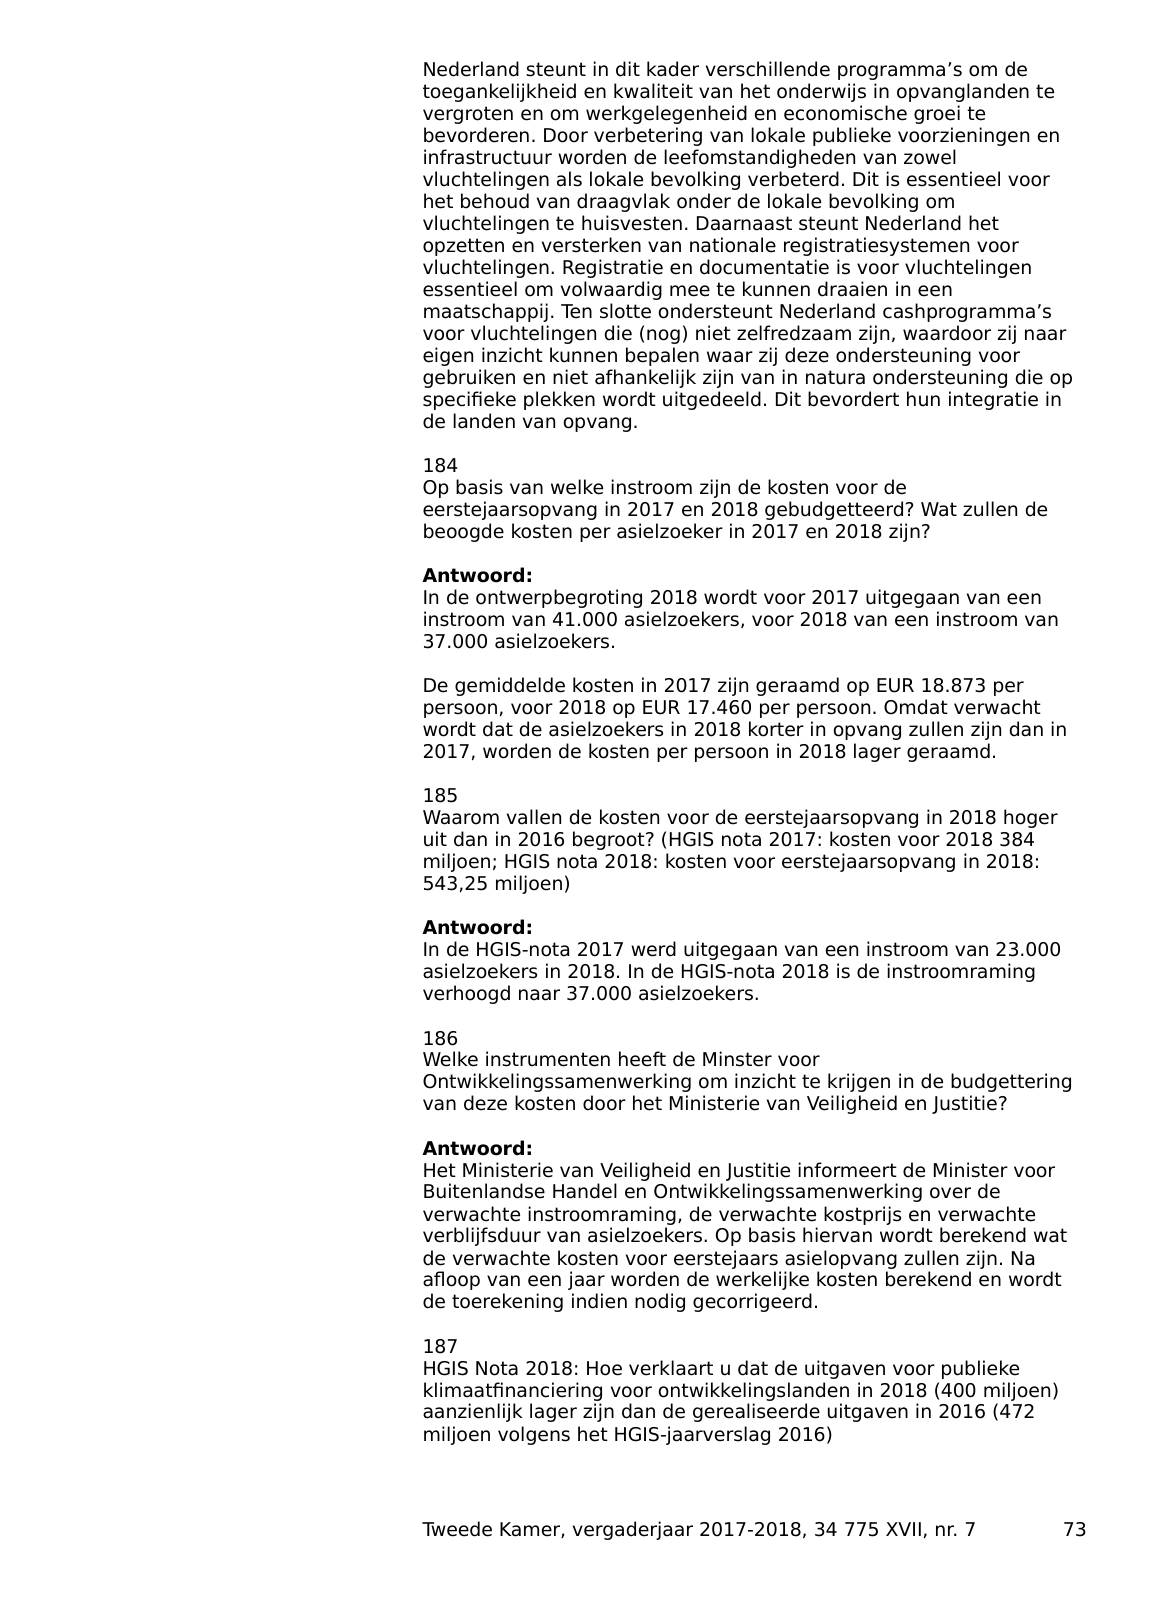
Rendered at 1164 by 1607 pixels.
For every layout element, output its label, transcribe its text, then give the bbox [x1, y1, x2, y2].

text 187 [422, 1336, 1087, 1357]
text De gemiddelde kosten in 2017 zijn geraamd op EUR 18.873 per persoon, voor 2018 op EUR 17.460 per persoon. Omdat verwacht wordt dat de asielzoekers in 2018 korter in opvang zullen zijn dan in 2017, worden de kosten per persoon in 2018 lager geraamd. [422, 675, 1087, 763]
text Antwoord: [422, 1137, 1087, 1159]
text Antwoord: [422, 917, 1087, 939]
text Welke instrumenten heeft de Minster voor Ontwikkelingssamenwerking om inzicht te krijgen in de budgettering van deze kosten door het Ministerie van Veiligheid en Justitie? [422, 1049, 1087, 1115]
text Op basis van welke instroom zijn de kosten voor de eerstejaarsopvang in 2017 en 2018 gebudgetteerd? Wat zullen de beoogde kosten per asielzoeker in 2017 en 2018 zijn? [422, 477, 1087, 543]
text 184 [422, 455, 1087, 477]
text HGIS Nota 2018: Hoe verklaart u dat de uitgaven voor publieke klimaatfinanciering voor ontwikkelingslanden in 2018 (400 miljoen) aanzienlijk lager zijn dan de gerealiseerde uitgaven in 2016 (472 miljoen volgens het HGIS-jaarverslag 2016) [422, 1357, 1087, 1445]
text 185 [422, 785, 1087, 807]
text Nederland steunt in dit kader verschillende programma’s om de toegankelijkheid en kwaliteit van het onderwijs in opvanglanden te vergroten en om werkgelegenheid en economische groei te bevorderen. Door verbetering van lokale publieke voorzieningen en infrastructuur worden de leefomstandigheden van zowel vluchtelingen als lokale bevolking verbeterd. Dit is essentieel voor het behoud van draagvlak onder de lokale bevolking om vluchtelingen te huisvesten. Daarnaast steunt Nederland het opzetten en versterken van nationale registratiesystemen voor vluchtelingen. Registratie en documentatie is voor vluchtelingen essentieel om volwaardig mee te kunnen draaien in een maatschappij. Ten slotte ondersteunt Nederland cashprogramma’s voor vluchtelingen die (nog) niet zelfredzaam zijn, waardoor zij naar eigen inzicht kunnen bepalen waar zij deze ondersteuning voor gebruiken en niet afhankelijk zijn van in natura ondersteuning die op specifieke plekken wordt uitgedeeld. Dit bevordert hun integratie in de landen van opvang. [422, 59, 1087, 433]
text Antwoord: [422, 565, 1087, 587]
text Waarom vallen de kosten voor de eerstejaarsopvang in 2018 hoger uit dan in 2016 begroot? (HGIS nota 2017: kosten voor 2018 384 miljoen; HGIS nota 2018: kosten voor eerstejaarsopvang in 2018: 543,25 miljoen) [422, 807, 1087, 895]
text Het Ministerie van Veiligheid en Justitie informeert de Minister voor Buitenlandse Handel en Ontwikkelingssamenwerking over de verwachte instroomraming, de verwachte kostprijs en verwachte verblijfsduur van asielzoekers. Op basis hiervan wordt berekend wat de verwachte kosten voor eerstejaars asielopvang zullen zijn. Na afloop van een jaar worden de werkelijke kosten berekend en wordt de toerekening indien nodig gecorrigeerd. [422, 1159, 1087, 1313]
text In de ontwerpbegroting 2018 wordt voor 2017 uitgegaan van een instroom van 41.000 asielzoekers, voor 2018 van een instroom van 37.000 asielzoekers. [422, 587, 1087, 653]
text In de HGIS-nota 2017 werd uitgegaan van een instroom van 23.000 asielzoekers in 2018. In de HGIS-nota 2018 is de instroomraming verhoogd naar 37.000 asielzoekers. [422, 939, 1087, 1005]
text 186 [422, 1027, 1087, 1049]
